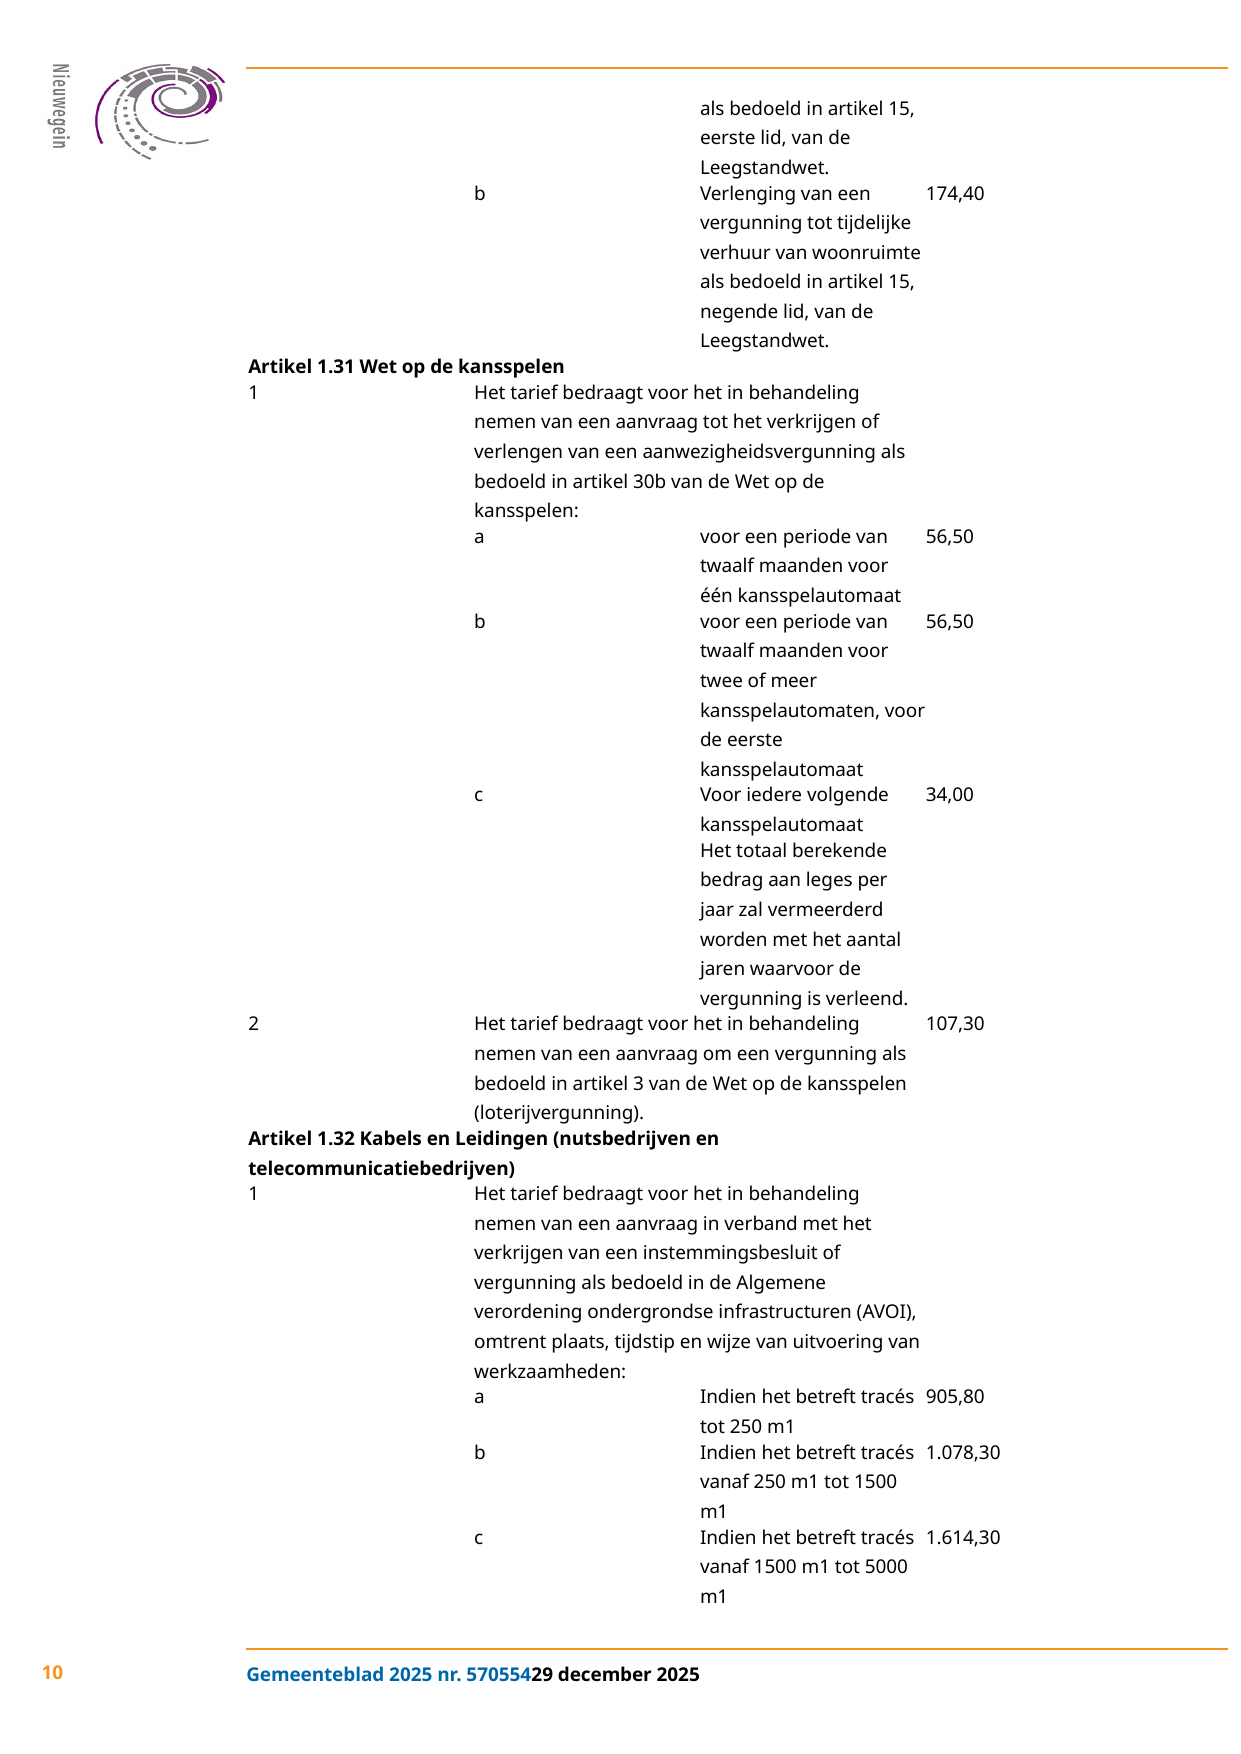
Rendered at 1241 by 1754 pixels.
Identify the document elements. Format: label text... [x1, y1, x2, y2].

table_cell a [474, 523, 700, 608]
table_cell 107,30 [926, 1011, 1152, 1125]
table_cell [926, 837, 1152, 1011]
table_cell 56,50 [926, 523, 1152, 608]
table_cell [248, 95, 474, 180]
table_cell Het tarief bedraagt voor het in behandeling nemen van een aanvraag tot het verkrijgen of verlengen van een aanwezigheidsvergunning als bedoeld in artikel 30b van de Wet op de kansspelen: [474, 379, 926, 523]
table_cell [926, 1125, 1152, 1180]
table_cell Artikel 1.32 Kabels en Leidingen (nutsbedrijven en telecommunicatiebedrijven) [248, 1125, 926, 1180]
table_cell voor een periode van twaalf maanden voor één kansspelautomaat [700, 523, 926, 608]
table_cell 56,50 [926, 608, 1152, 782]
table_cell Indien het betreft tracés tot 250 m1 [700, 1384, 926, 1439]
table_cell 2 [248, 1011, 474, 1125]
table_cell Verlenging van een vergunning tot tijdelijke verhuur van woonruimte als bedoeld in artikel 15, negende lid, van de Leegstandwet. [700, 180, 926, 353]
table_cell b [474, 608, 700, 782]
table_cell [474, 837, 700, 1011]
table_cell [926, 353, 1152, 379]
table_cell [248, 837, 474, 1011]
table_cell Indien het betreft tracés vanaf 250 m1 tot 1500 m1 [700, 1439, 926, 1524]
table_cell Het totaal berekende bedrag aan leges per jaar zal vermeerderd worden met het aantal jaren waarvoor de vergunning is verleend. [700, 837, 926, 1011]
table_cell [474, 95, 700, 180]
table_cell 174,40 [926, 180, 1152, 353]
table_cell Het tarief bedraagt voor het in behandeling nemen van een aanvraag in verband met het verkrijgen van een instemmingsbesluit of vergunning als bedoeld in de Algemene verordening ondergrondse infrastructuren (AVOI), omtrent plaats, tijdstip en wijze van uitvoering van werkzaamheden: [474, 1180, 926, 1384]
table_cell [248, 608, 474, 782]
table_cell c [474, 782, 700, 837]
table_cell voor een periode van twaalf maanden voor twee of meer kansspelautomaten, voor de eerste kansspelautomaat [700, 608, 926, 782]
table_cell [248, 523, 474, 608]
table_cell Indien het betreft tracés vanaf 1500 m1 tot 5000 m1 [700, 1524, 926, 1609]
table_cell Artikel 1.31 Wet op de kansspelen [248, 353, 926, 379]
table_cell 1 [248, 1180, 474, 1384]
table_cell [248, 1439, 474, 1524]
table_cell 1.614,30 [926, 1524, 1152, 1609]
table_cell [248, 1384, 474, 1439]
table_cell c [474, 1524, 700, 1609]
table_cell [926, 1180, 1152, 1384]
table_cell Voor iedere volgende kansspelautomaat [700, 782, 926, 837]
table_cell b [474, 1439, 700, 1524]
table_cell b [474, 180, 700, 353]
table_cell [248, 782, 474, 837]
table_cell 1.078,30 [926, 1439, 1152, 1524]
table_cell 1 [248, 379, 474, 523]
table_cell Het tarief bedraagt voor het in behandeling nemen van een aanvraag om een vergunning als bedoeld in artikel 3 van de Wet op de kansspelen (loterijvergunning). [474, 1011, 926, 1125]
picture [41, 47, 231, 172]
table_cell 34,00 [926, 782, 1152, 837]
table_cell [926, 95, 1152, 180]
table_cell [926, 379, 1152, 523]
table_cell als bedoeld in artikel 15, eerste lid, van de Leegstandwet. [700, 95, 926, 180]
table_cell [248, 1524, 474, 1609]
table_cell [248, 180, 474, 353]
table_cell 905,80 [926, 1384, 1152, 1439]
table_cell a [474, 1384, 700, 1439]
